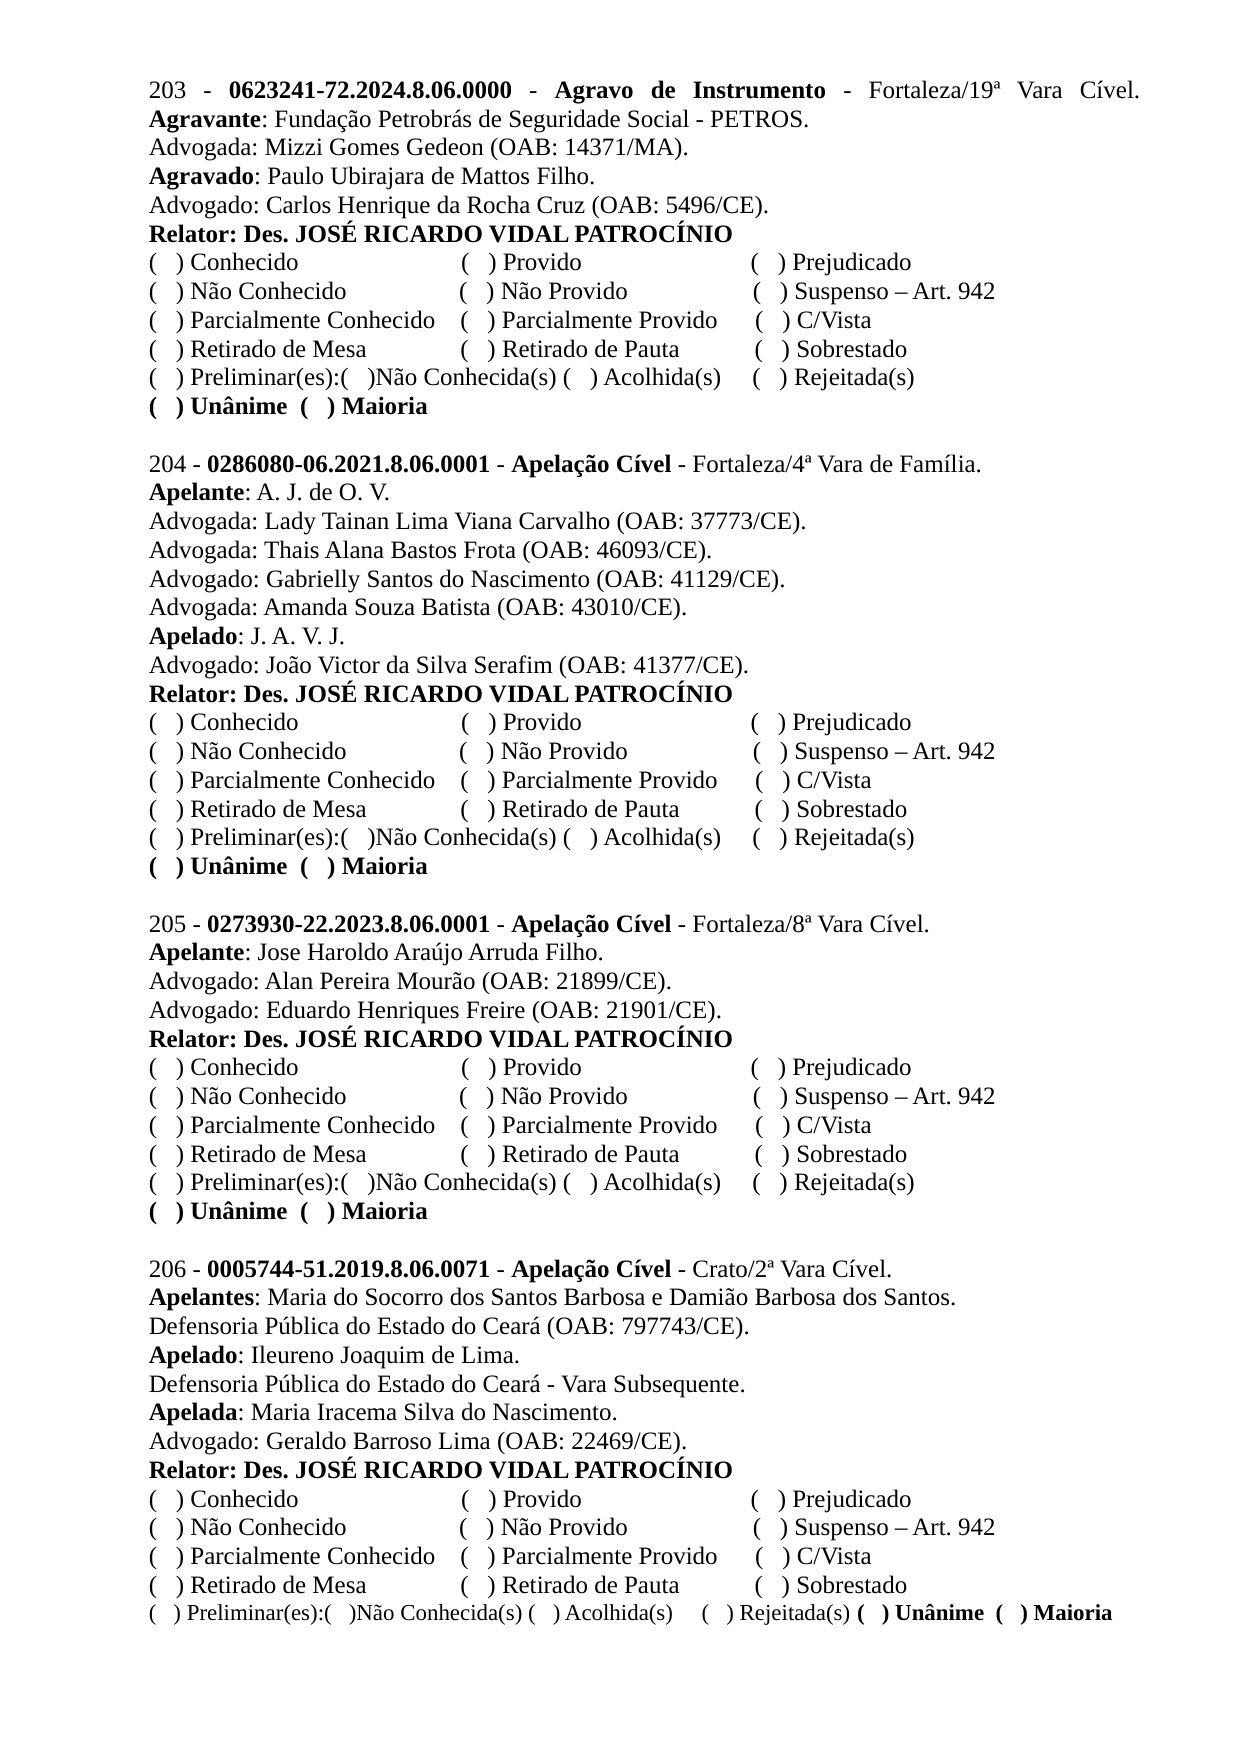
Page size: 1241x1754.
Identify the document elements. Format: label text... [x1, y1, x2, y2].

text ( ) Conhecido ( ) Provido ( ) Prejudicado [148, 1484, 1141, 1512]
text ( ) Retirado de Mesa ( ) Retirado de Pauta ( ) Sobrestado [148, 1570, 1158, 1599]
text ( ) Preliminar(es):( )Não Conhecida(s) ( ) Acolhida(s) ( ) Rejeitada(s) [148, 1167, 1158, 1196]
text ( ) Parcialmente Conhecido ( ) Parcialmente Provido ( ) C/Vista [148, 765, 1158, 794]
text ( ) Conhecido ( ) Provido ( ) Prejudicado [148, 247, 1141, 276]
text ( ) Parcialmente Conhecido ( ) Parcialmente Provido ( ) C/Vista [148, 305, 1158, 334]
text ( ) Unânime ( ) Maioria [148, 1196, 1158, 1225]
text 204 - 0286080-06.2021.8.06.0001 - Apelação Cível - Fortaleza/4ª Vara de Família. [148, 449, 1141, 477]
text Apelantes: Maria do Socorro dos Santos Barbosa e Damião Barbosa dos Santos. [148, 1282, 1141, 1311]
text Advogada: Thais Alana Bastos Frota (OAB: 46093/CE). [148, 535, 1141, 564]
text Advogado: Gabrielly Santos do Nascimento (OAB: 41129/CE). [148, 564, 1141, 592]
text ( ) Não Conhecido ( ) Não Provido ( ) Suspenso – Art. 942 [148, 736, 1158, 765]
text Relator: Des. JOSÉ RICARDO VIDAL PATROCÍNIO [148, 1024, 1141, 1052]
text Relator: Des. JOSÉ RICARDO VIDAL PATROCÍNIO [148, 679, 1141, 707]
text ( ) Retirado de Mesa ( ) Retirado de Pauta ( ) Sobrestado [148, 1139, 1158, 1167]
text ( ) Unânime ( ) Maioria [148, 391, 1158, 420]
text Apelante: A. J. de O. V. [148, 477, 1141, 506]
text ( ) Não Conhecido ( ) Não Provido ( ) Suspenso – Art. 942 [148, 1512, 1158, 1541]
text Advogado: Carlos Henrique da Rocha Cruz (OAB: 5496/CE). [148, 190, 1141, 219]
text ( ) Não Conhecido ( ) Não Provido ( ) Suspenso – Art. 942 [148, 1081, 1158, 1110]
text Defensoria Pública do Estado do Ceará (OAB: 797743/CE). [148, 1311, 1141, 1340]
text Advogado: Alan Pereira Mourão (OAB: 21899/CE). [148, 966, 1141, 995]
text Advogado: Eduardo Henriques Freire (OAB: 21901/CE). [148, 995, 1141, 1024]
text ( ) Preliminar(es):( )Não Conhecida(s) ( ) Acolhida(s) ( ) Rejeitada(s) [148, 822, 1158, 851]
text ( ) Preliminar(es):( )Não Conhecida(s) ( ) Acolhida(s) ( ) Rejeitada(s) [148, 362, 1158, 391]
text Apelado: Ileureno Joaquim de Lima. [148, 1340, 1141, 1369]
text ( ) Não Conhecido ( ) Não Provido ( ) Suspenso – Art. 942 [148, 276, 1158, 305]
text ( ) Conhecido ( ) Provido ( ) Prejudicado [148, 1052, 1141, 1081]
text Relator: Des. JOSÉ RICARDO VIDAL PATROCÍNIO [148, 219, 1141, 247]
text 203 - 0623241-72.2024.8.06.0000 - Agravo de Instrumento - Fortaleza/19ª Vara Cível. Agravante: Fundação Petrobrás de Seguridade Social - PETROS. [148, 75, 1141, 132]
text Advogada: Lady Tainan Lima Viana Carvalho (OAB: 37773/CE). [148, 506, 1141, 535]
text Agravado: Paulo Ubirajara de Mattos Filho. [148, 161, 1141, 190]
text Apelante: Jose Haroldo Araújo Arruda Filho. [148, 937, 1141, 966]
text 205 - 0273930-22.2023.8.06.0001 - Apelação Cível - Fortaleza/8ª Vara Cível. [148, 909, 1141, 937]
text ( ) Parcialmente Conhecido ( ) Parcialmente Provido ( ) C/Vista [148, 1541, 1158, 1570]
text ( ) Retirado de Mesa ( ) Retirado de Pauta ( ) Sobrestado [148, 334, 1158, 362]
text Apelado: J. A. V. J. [148, 621, 1141, 650]
text Advogada: Amanda Souza Batista (OAB: 43010/CE). [148, 592, 1141, 621]
text ( ) Preliminar(es):( )Não Conhecida(s) ( ) Acolhida(s) ( ) Rejeitada(s) ( ) Unânime ( ) Maioria [148, 1599, 1158, 1625]
text ( ) Parcialmente Conhecido ( ) Parcialmente Provido ( ) C/Vista [148, 1110, 1158, 1139]
text ( ) Conhecido ( ) Provido ( ) Prejudicado [148, 707, 1141, 736]
text Apelada: Maria Iracema Silva do Nascimento. [148, 1397, 1141, 1426]
text Relator: Des. JOSÉ RICARDO VIDAL PATROCÍNIO [148, 1455, 1141, 1484]
text Advogada: Mizzi Gomes Gedeon (OAB: 14371/MA). [148, 132, 1141, 161]
text Advogado: João Victor da Silva Serafim (OAB: 41377/CE). [148, 650, 1141, 679]
text 206 - 0005744-51.2019.8.06.0071 - Apelação Cível - Crato/2ª Vara Cível. [148, 1254, 1141, 1282]
text Advogado: Geraldo Barroso Lima (OAB: 22469/CE). [148, 1426, 1141, 1455]
text Defensoria Pública do Estado do Ceará - Vara Subsequente. [148, 1369, 1141, 1397]
text ( ) Unânime ( ) Maioria [148, 851, 1158, 880]
text ( ) Retirado de Mesa ( ) Retirado de Pauta ( ) Sobrestado [148, 794, 1158, 822]
